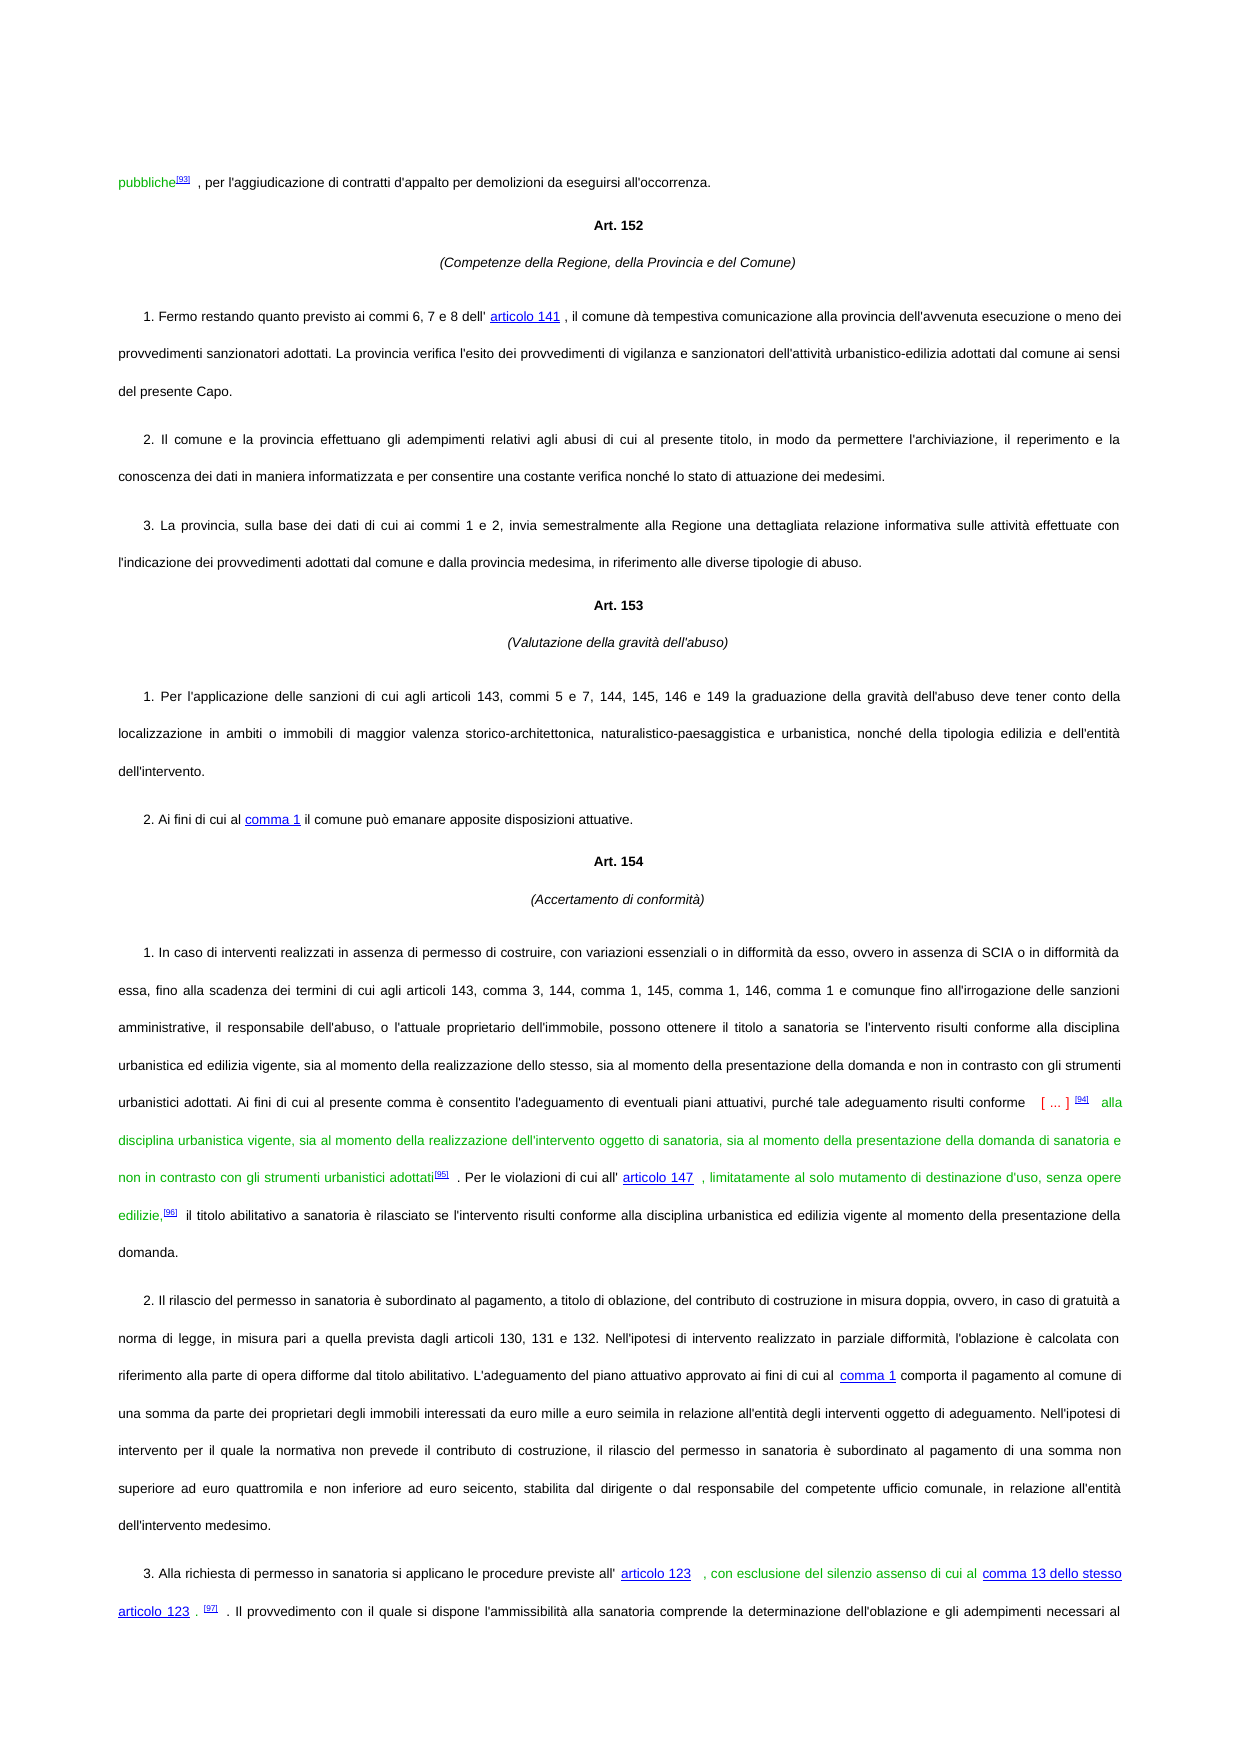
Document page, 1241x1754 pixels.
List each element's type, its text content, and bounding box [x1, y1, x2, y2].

table_header pubbliche[93] , per l'aggiudicazione di contratti d'appalto per demolizioni da eseguirsi all'occorrenza. Art. 152 (Competenze della Regione, della Provincia e del Comune) 1. Fermo restando quanto previsto ai commi 6, 7 e 8 dell' articolo 141 , il comune dà tempestiva comunicazione alla provincia dell'avvenuta esecuzione o meno dei provvedimenti sanzionatori adottati. La provincia verifica l'esito dei provvedimenti di vigilanza e sanzionatori dell'attività urbanistico-edilizia adottati dal comune ai sensi del presente Capo. 2. Il comune e la provincia effettuano gli adempimenti relativi agli abusi di cui al presente titolo, in modo da permettere l'archiviazione, il reperimento e la conoscenza dei dati in maniera informatizzata e per consentire una costante verifica nonché lo stato di attuazione dei medesimi. 3. La provincia, sulla base dei dati di cui ai commi 1 e 2, invia semestralmente alla Regione una dettagliata relazione informativa sulle attività effettuate con l'indicazione dei provvedimenti adottati dal comune e dalla provincia medesima, in riferimento alle diverse tipologie di abuso. Art. 153 (Valutazione della gravità dell'abuso) 1. Per l'applicazione delle sanzioni di cui agli articoli 143, commi 5 e 7, 144, 145, 146 e 149 la graduazione della gravità dell'abuso deve tener conto della localizzazione in ambiti o immobili di maggior valenza storico-architettonica, naturalistico-paesaggistica e urbanistica, nonché della tipologia edilizia e dell'entità dell'intervento. 2. Ai fini di cui al comma 1 il comune può emanare apposite disposizioni attuative. Art. 154 (Accertamento di conformità) 1. In caso di interventi realizzati in assenza di permesso di costruire, con variazioni essenziali o in difformità da esso, ovvero in assenza di SCIA o in difformità da essa, fino alla scadenza dei termini di cui agli articoli 143, comma 3, 144, comma 1, 145, comma 1, 146, comma 1 e comunque fino all'irrogazione delle sanzioni amministrative, il responsabile dell'abuso, o l'attuale proprietario dell'immobile, possono ottenere il titolo a sanatoria se l'intervento risulti conforme alla disciplina urbanistica ed edilizia vigente, sia al momento della realizzazione dello stesso, sia al momento della presentazione della domanda e non in contrasto con gli strumenti urbanistici adottati. Ai fini di cui al presente comma è consentito l'adeguamento di eventuali piani attuativi, purché tale adeguamento risulti conforme [ ... ] [94] alla disciplina urbanistica vigente, sia al momento della realizzazione dell'intervento oggetto di sanatoria, sia al momento della presentazione della domanda di sanatoria e non in contrasto con gli strumenti urbanistici adottati[95] . Per le violazioni di cui all' articolo 147 , limitatamente al solo mutamento di destinazione d'uso, senza opere edilizie,[96] il titolo abilitativo a sanatoria è rilasciato se l'intervento risulti conforme alla disciplina urbanistica ed edilizia vigente al momento della presentazione della domanda. 2. Il rilascio del permesso in sanatoria è subordinato al pagamento, a titolo di oblazione, del contributo di costruzione in misura doppia, ovvero, in caso di gratuità a norma di legge, in misura pari a quella prevista dagli articoli 130, 131 e 132. Nell'ipotesi di intervento realizzato in parziale difformità, l'oblazione è calcolata con riferimento alla parte di opera difforme dal titolo abilitativo. L'adeguamento del piano attuativo approvato ai fini di cui al comma 1 comporta il pagamento al comune di una somma da parte dei proprietari degli immobili interessati da euro mille a euro seimila in relazione all'entità degli interventi oggetto di adeguamento. Nell'ipotesi di intervento per il quale la normativa non prevede il contributo di costruzione, il rilascio del permesso in sanatoria è subordinato al pagamento di una somma non superiore ad euro quattromila e non inferiore ad euro seicento, stabilita dal dirigente o dal responsabile del competente ufficio comunale, in relazione all'entità dell'intervento medesimo. 3. Alla richiesta di permesso in sanatoria si applicano le procedure previste all' articolo 123 , con esclusione del silenzio assenso di cui al comma 13 dello stesso articolo 123 . [97] . Il provvedimento con il quale si dispone l'ammissibilità alla sanatoria comprende la determinazione dell'oblazione e gli adempimenti necessari al [118, 148, 1122, 1619]
